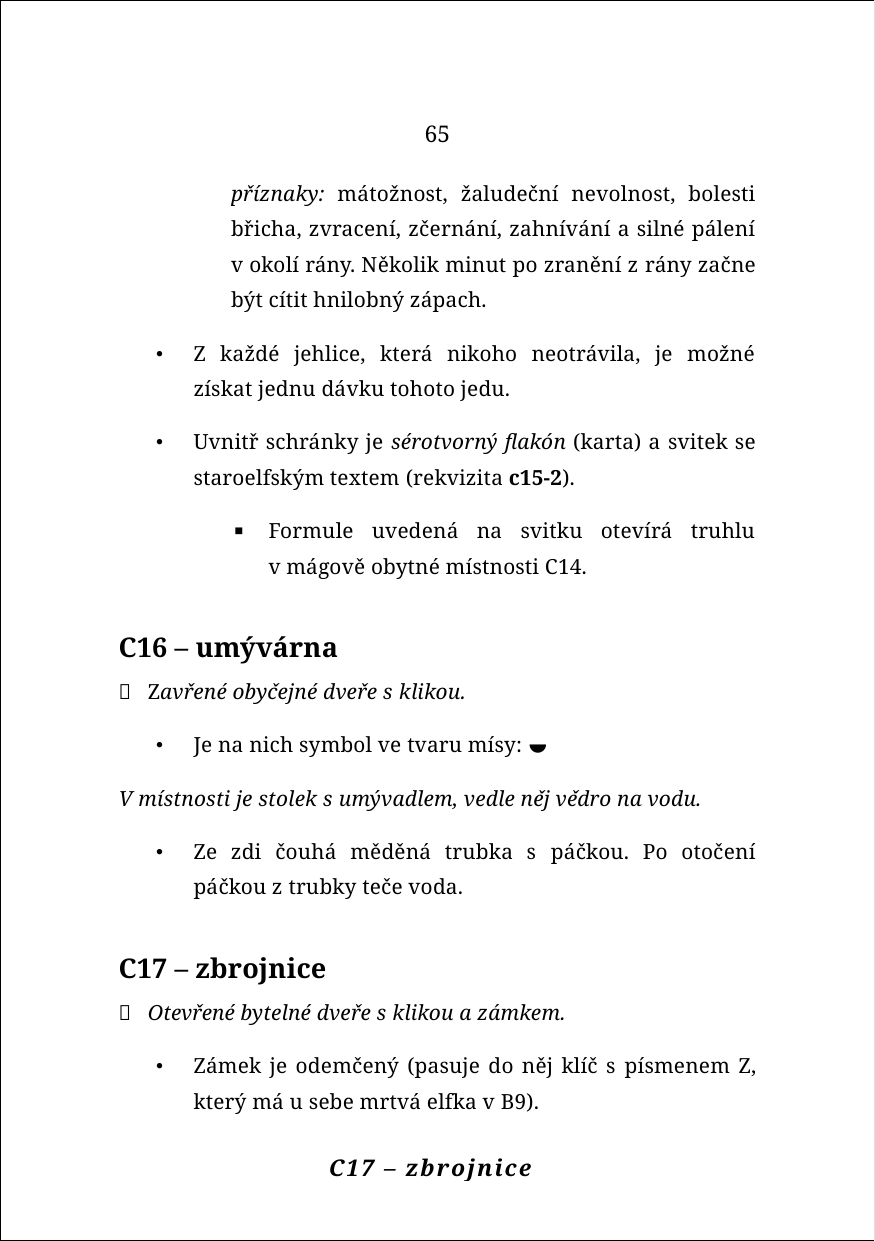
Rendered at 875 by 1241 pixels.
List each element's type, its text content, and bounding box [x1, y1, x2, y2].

text V⁠ místnosti je stolek s⁠ umývadlem, vedle něj vědro na vodu. [118, 784, 756, 812]
subtitle C17 – zbrojnice [118, 949, 756, 986]
list příznaky: mátožnost, žaludeční nevolnost, bolesti břicha, zvracení, zčernání, zahnívání a silné pálení v okolí rány. Několik minut po zranění z rány začne být cítit hnilobný zápach. [193, 179, 756, 314]
list Formule uvedená na svitku otevírá truhlu v⁠ mágově obytné místnosti C14. [231, 516, 756, 580]
text 🚪 Otevřené bytelné dveře s⁠ klikou a⁠ zámkem. [118, 998, 756, 1026]
subtitle C16 – umývárna [118, 629, 756, 666]
list Je na nich symbol ve tvaru mísy: ⯋ [156, 731, 756, 759]
list Uvnitř schránky je sérotvorný flakón (karta) a svitek se staroelfským textem (rekvizita c15-2). [156, 427, 756, 491]
list Z⁠ každé jehlice, která nikoho neotrávila, je možné získat jednu dávku tohoto jedu. [156, 339, 756, 403]
text 🚪 Zavřené obyčejné dveře s⁠ klikou. [118, 677, 756, 706]
list Zámek je odemčený (pasuje do něj klíč s⁠ písmenem Z, který má u⁠ sebe mrtvá elfka v⁠ B9). [156, 1051, 756, 1115]
list Ze zdi čouhá měděná trubka s⁠ páčkou. Po otočení páčkou z⁠ trubky teče voda. [156, 837, 756, 901]
